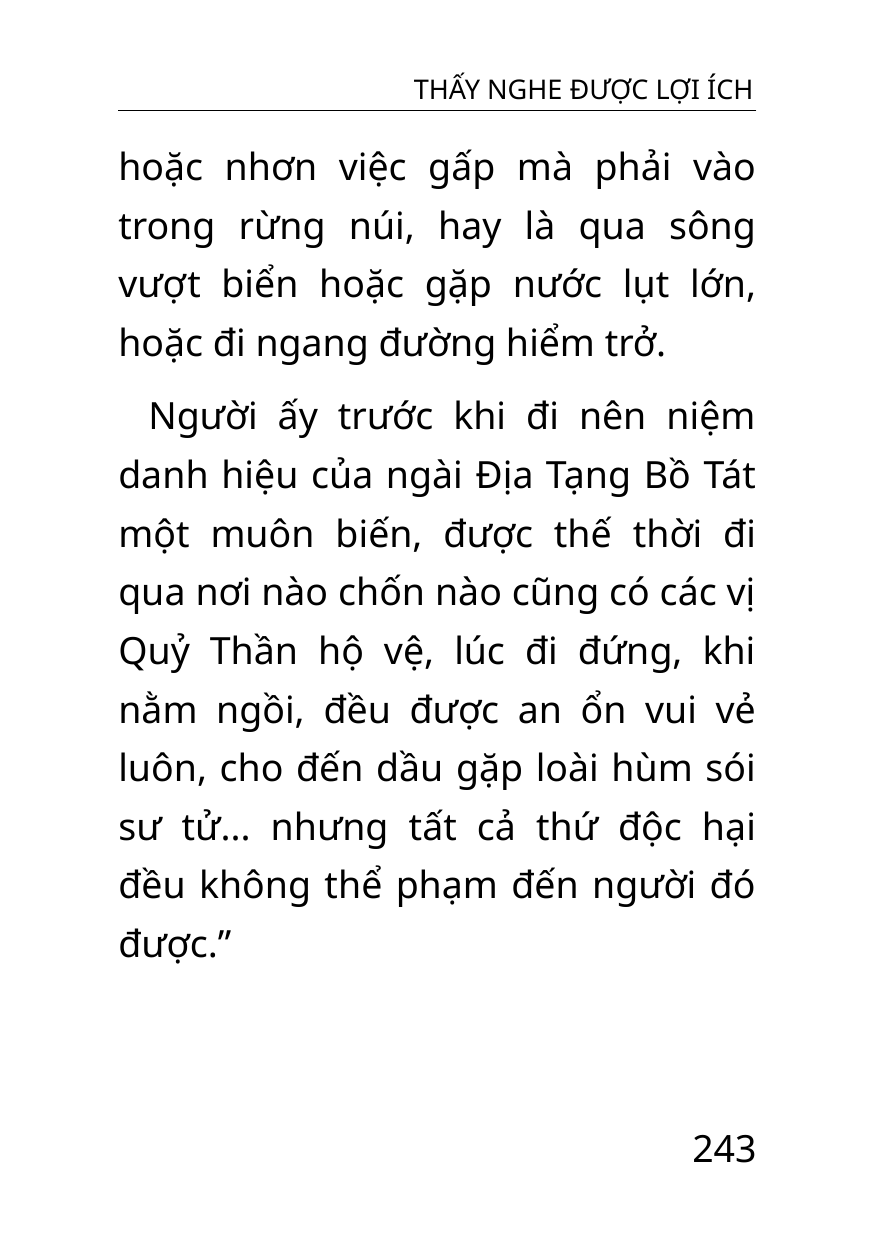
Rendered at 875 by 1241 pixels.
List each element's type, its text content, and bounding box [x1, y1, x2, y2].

text hoặc nhơn việc gấp mà phải vào trong rừng núi, hay là qua sông vượt biển hoặc gặp nước lụt lớn, hoặc đi ngang đường hiểm trở. [118, 141, 756, 367]
text Người ấy trước khi đi nên niệm danh hiệu của ngài Địa Tạng Bồ Tát một muôn biến, được thế thời đi qua nơi nào chốn nào cũng có các vị Quỷ Thần hộ vệ, lúc đi đứng, khi nằm ngồi, đều được an ổn vui vẻ luôn, cho đến dầu gặp loài hùm sói sư tử... nhưng tất cả thứ độc hại đều không thể phạm đến người đó được.” [118, 390, 756, 968]
